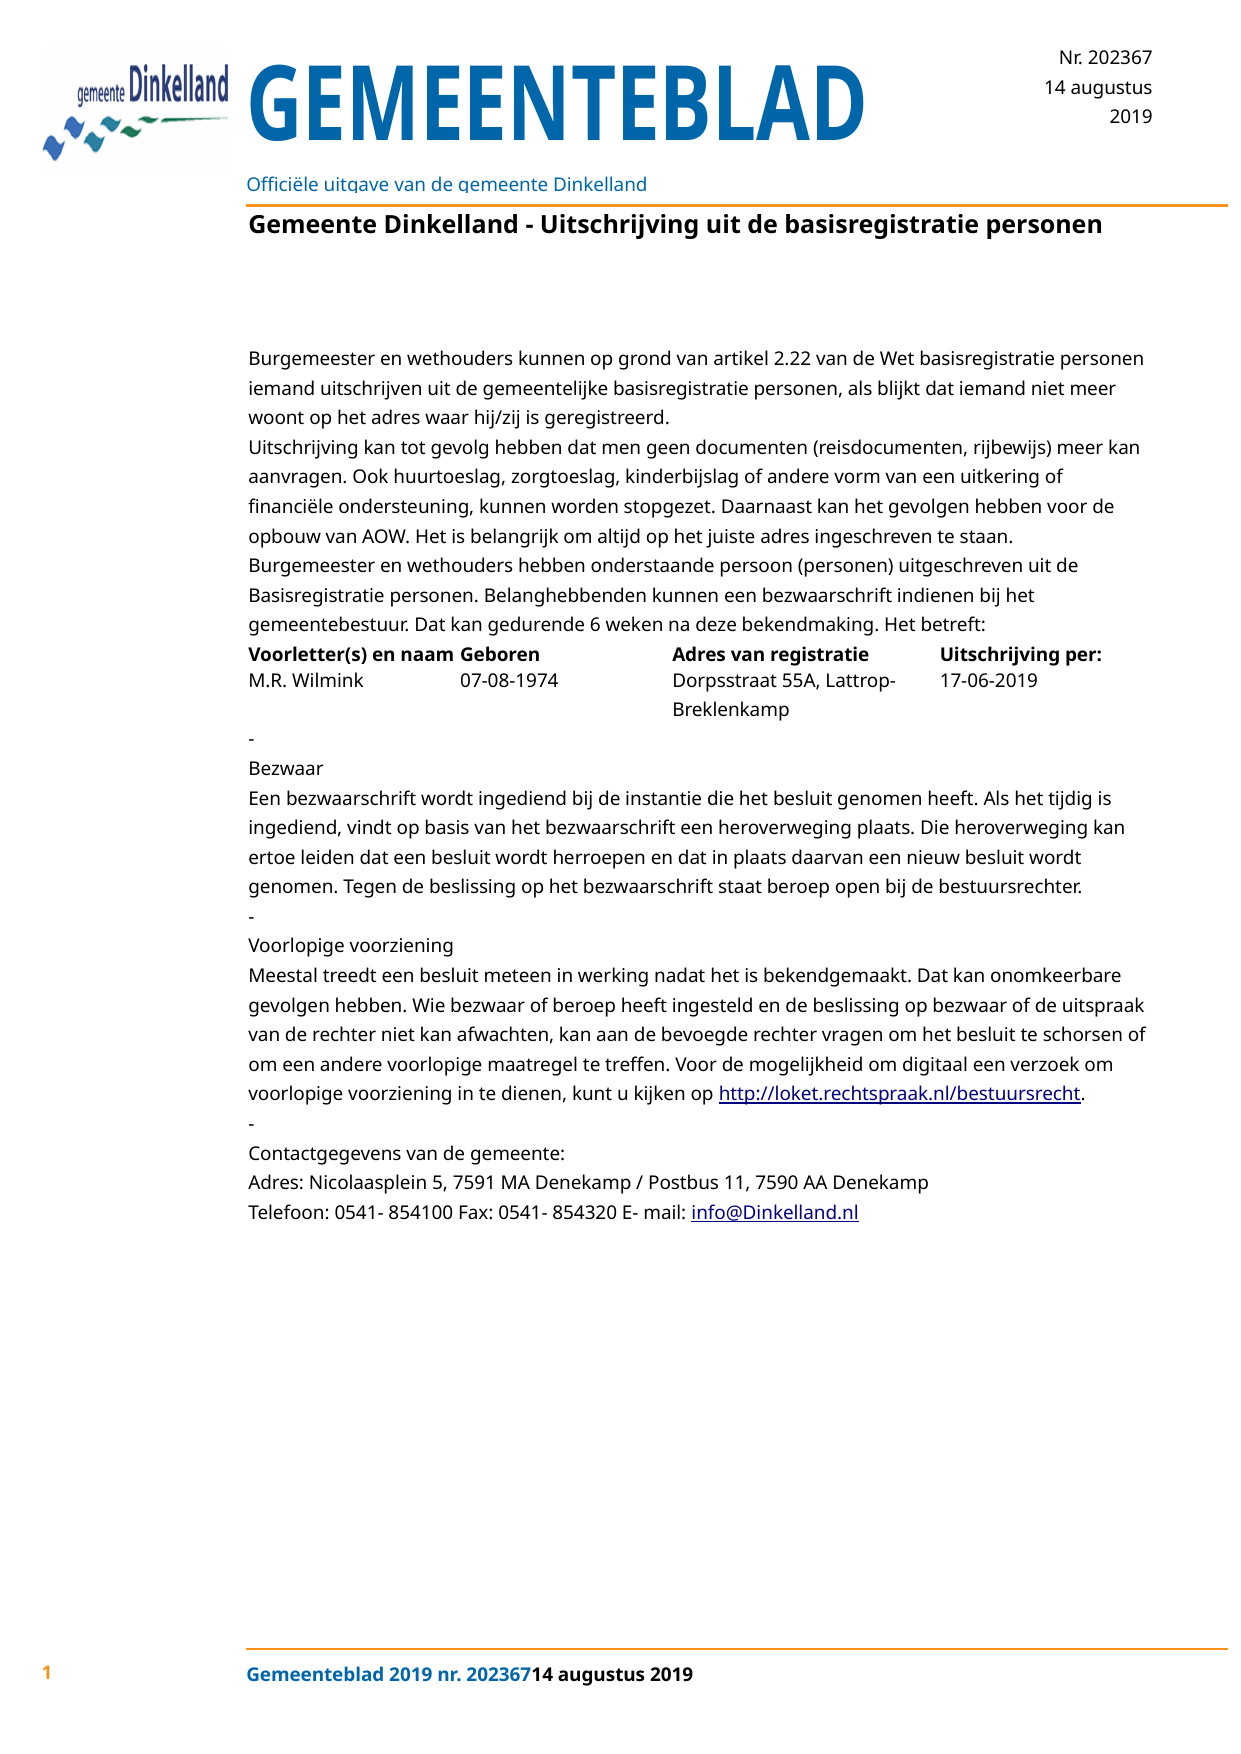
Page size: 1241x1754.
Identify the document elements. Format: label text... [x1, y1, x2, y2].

text - [248, 726, 1152, 751]
text - [248, 1110, 1152, 1136]
text Telefoon: 0541- 854100 Fax: 0541- 854320 E- mail: info@Dinkelland.nl [248, 1199, 1152, 1224]
table_header Uitschrijving per: [940, 641, 1152, 667]
text Contactgegevens van de gemeente: [248, 1140, 1152, 1165]
text Adres: Nicolaasplein 5, 7591 MA Denekamp / Postbus 11, 7590 AA Denekamp [248, 1169, 1152, 1195]
table_cell 07-08-1974 [460, 667, 672, 722]
table_header Geboren [460, 641, 672, 667]
table_cell Dorpsstraat 55A, Lattrop-Breklenkamp [672, 667, 939, 722]
table_cell M.R. Wilmink [248, 667, 460, 722]
table_cell 17-06-2019 [940, 667, 1152, 722]
text Gemeente Dinkelland - Uitschrijving uit de basisregistratie personen [248, 207, 1152, 241]
text Voorlopige voorziening [248, 933, 1152, 958]
text Uitschrijving kan tot gevolg hebben dat men geen documenten (reisdocumenten, rijbewijs) meer kan aanvragen. Ook huurtoeslag, zorgtoeslag, kinderbijslag of andere vorm van een uitkering of financiële ondersteuning, kunnen worden stopgezet. Daarnaast kan het gevolgen hebben voor de opbouw van AOW. Het is belangrijk om altijd op het juiste adres ingeschreven te staan. [248, 434, 1152, 548]
picture [41, 47, 231, 172]
table_header Adres van registratie [672, 641, 939, 667]
text Burgemeester en wethouders kunnen op grond van artikel 2.22 van de Wet basisregistratie personen iemand uitschrijven uit de gemeentelijke basisregistratie personen, als blijkt dat iemand niet meer woont op het adres waar hij/zij is geregistreerd. [248, 345, 1152, 430]
text Bezwaar [248, 755, 1152, 781]
table_header Voorletter(s) en naam [248, 641, 460, 667]
text - [248, 903, 1152, 929]
text Burgemeester en wethouders hebben onderstaande persoon (personen) uitgeschreven uit de Basisregistratie personen. Belanghebbenden kunnen een bezwaarschrift indienen bij het gemeentebestuur. Dat kan gedurende 6 weken na deze bekendmaking. Het betreft: [248, 552, 1152, 637]
text Meestal treedt een besluit meteen in werking nadat het is bekendgemaakt. Dat kan onomkeerbare gevolgen hebben. Wie bezwaar of beroep heeft ingesteld en de beslissing op bezwaar of de uitspraak van de rechter niet kan afwachten, kan aan de bevoegde rechter vragen om het besluit te schorsen of om een andere voorlopige maatregel te treffen. Voor de mogelijkheid om digitaal een verzoek om voorlopige voorziening in te dienen, kunt u kijken op http://loket.rechtspraak.nl/bestuursrecht. [248, 962, 1152, 1106]
text Een bezwaarschrift wordt ingediend bij de instantie die het besluit genomen heeft. Als het tijdig is ingediend, vindt op basis van het bezwaarschrift een heroverweging plaats. Die heroverweging kan ertoe leiden dat een besluit wordt herroepen en dat in plaats daarvan een nieuw besluit wordt genomen. Tegen de beslissing op het bezwaarschrift staat beroep open bij de bestuursrechter. [248, 785, 1152, 899]
